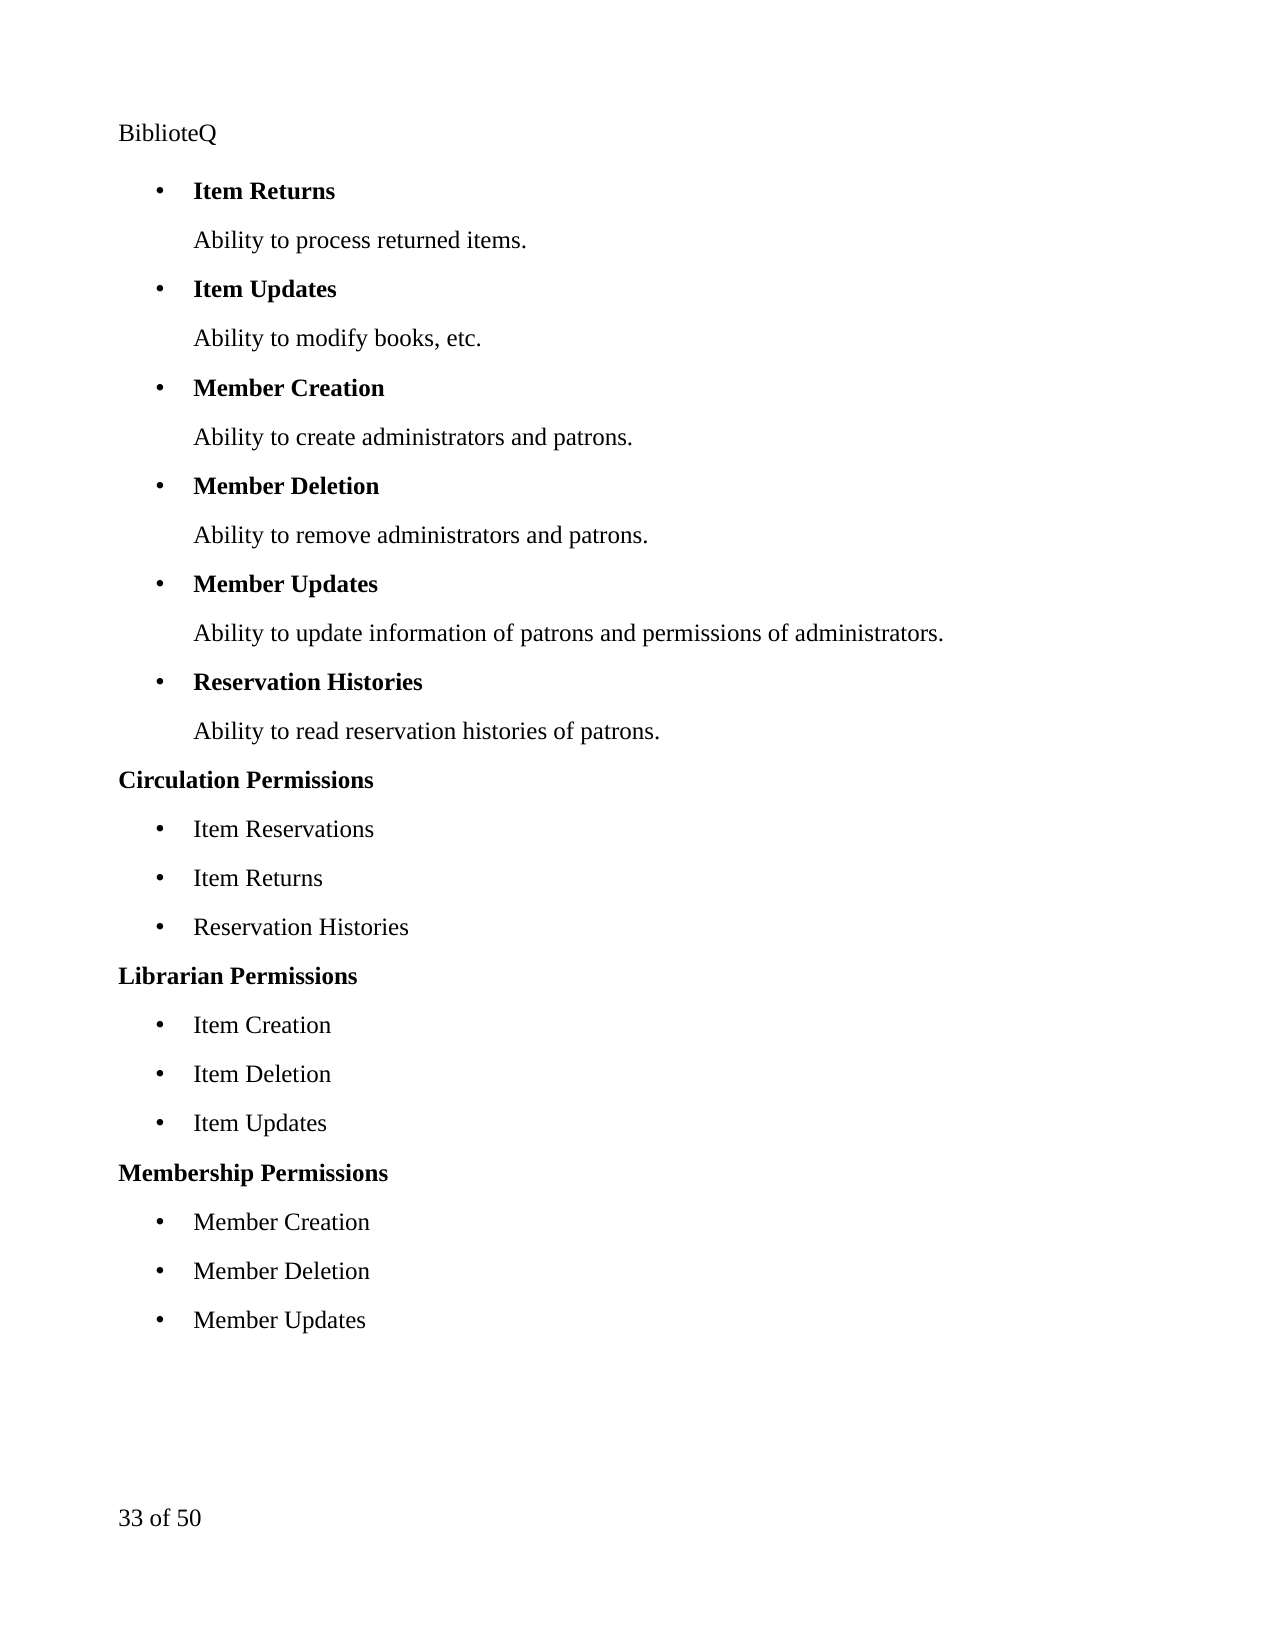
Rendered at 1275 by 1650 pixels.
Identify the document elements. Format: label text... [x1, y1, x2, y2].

list Item Returns [156, 863, 1157, 892]
list Member Deletion [156, 1256, 1157, 1284]
list Reservation Histories [156, 912, 1157, 941]
list Ability to remove administrators and patrons. [156, 520, 1157, 548]
text Circulation Permissions [118, 765, 1157, 794]
list Item Deletion [156, 1059, 1157, 1088]
text Membership Permissions [118, 1158, 1157, 1186]
list Ability to process returned items. [156, 225, 1157, 254]
list Member Creation [156, 373, 1157, 401]
list Member Deletion [156, 471, 1157, 499]
list Ability to create administrators and patrons. [156, 422, 1157, 450]
list Member Updates [156, 1305, 1157, 1333]
list Member Creation [156, 1207, 1157, 1235]
list Ability to update information of patrons and permissions of administrators. [156, 618, 1157, 647]
text Librarian Permissions [118, 961, 1157, 990]
list Reservation Histories [156, 667, 1157, 696]
list Item Updates [156, 274, 1157, 303]
list Member Updates [156, 569, 1157, 598]
list Item Reservations [156, 814, 1157, 843]
list Item Updates [156, 1108, 1157, 1137]
list Item Creation [156, 1010, 1157, 1039]
list Item Returns [156, 176, 1157, 205]
list Ability to modify books, etc. [156, 323, 1157, 352]
list Ability to read reservation histories of patrons. [156, 716, 1157, 745]
